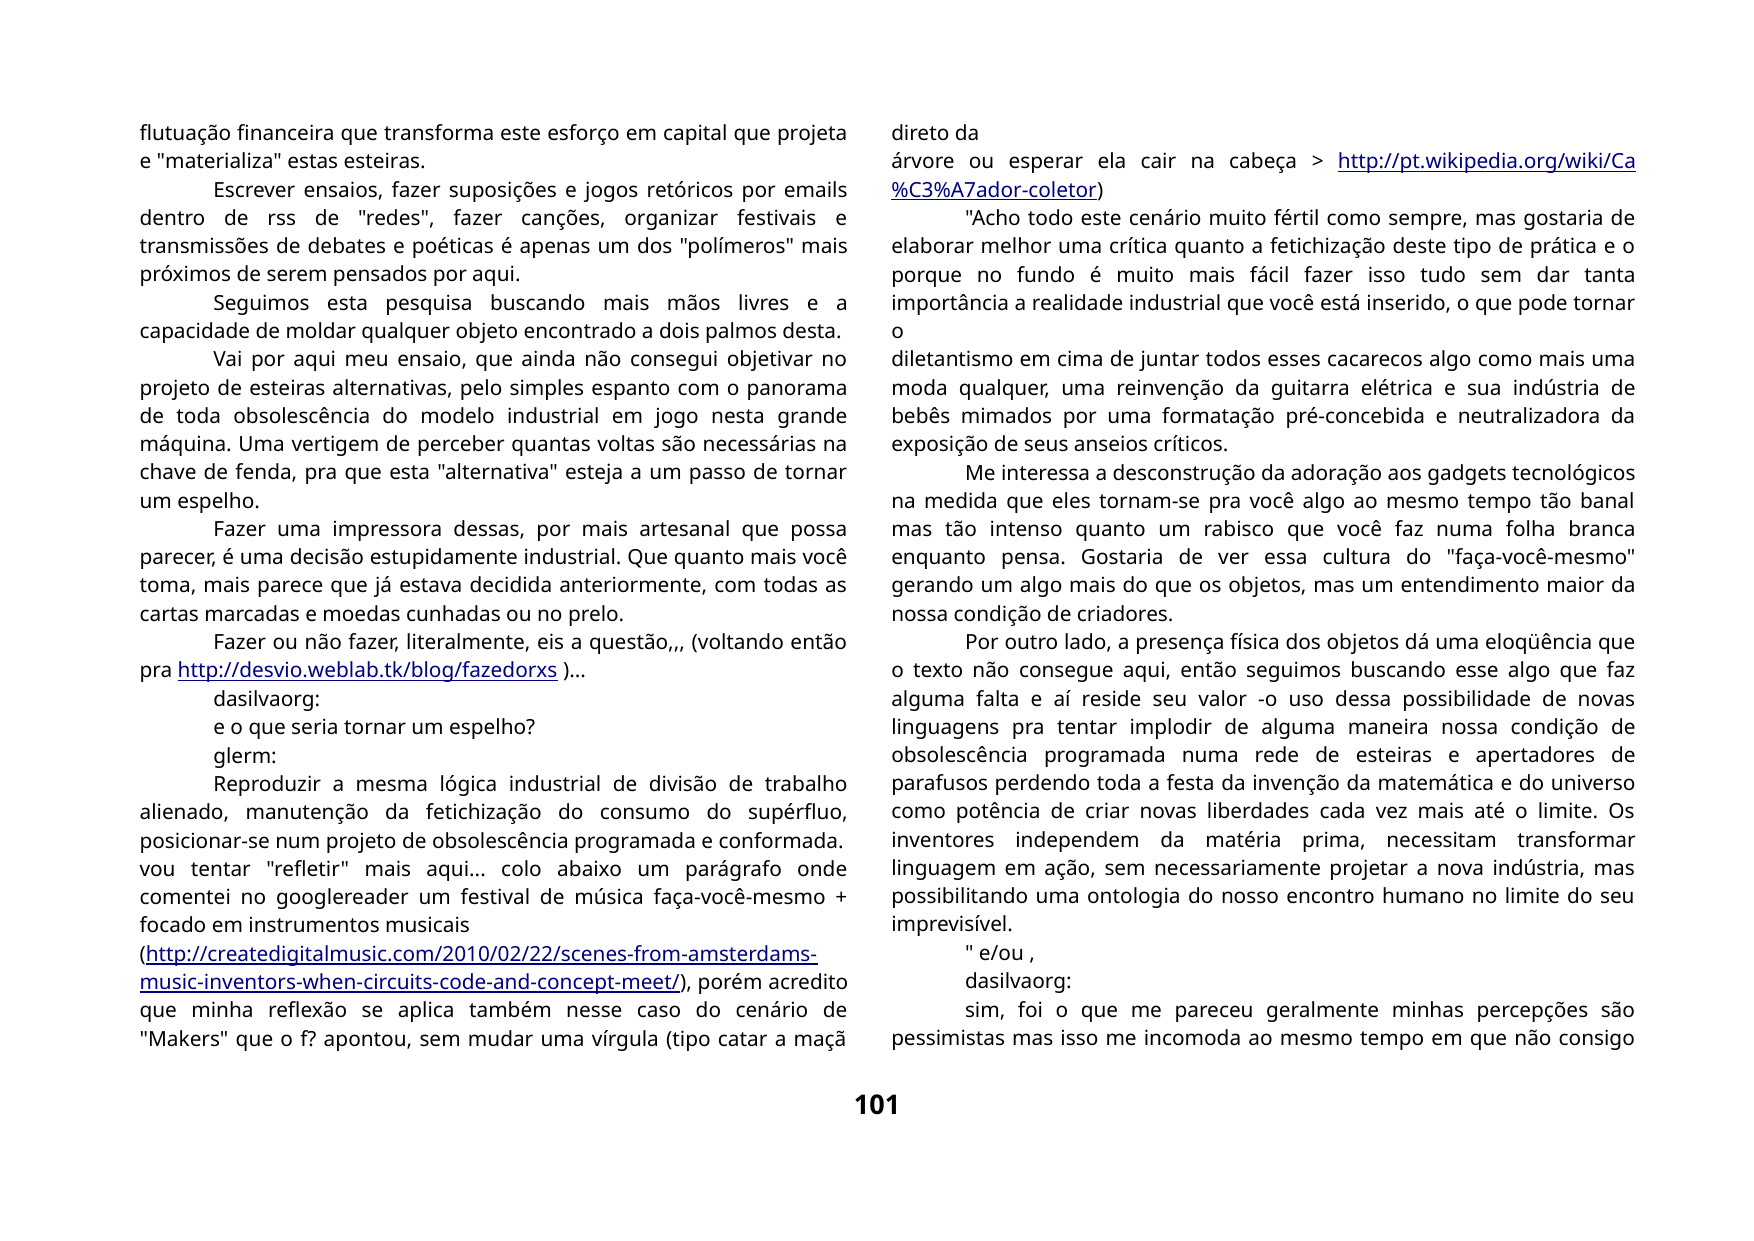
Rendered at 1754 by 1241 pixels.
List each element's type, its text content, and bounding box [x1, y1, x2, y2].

text sim, foi o que me pareceu geralmente minhas percepções são pessimistas mas isso me incomoda ao mesmo tempo em que não consigo [891, 995, 1636, 1052]
text " e/ou , [891, 938, 1636, 966]
text diletantismo em cima de juntar todos esses cacarecos algo como mais uma moda qualquer, uma reinvenção da guitarra elétrica e sua indústria de bebês mimados por uma formatação pré-concebida e neutralizadora da exposição de seus anseios críticos. [891, 344, 1636, 458]
text Fazer uma impressora dessas, por mais artesanal que possa parecer, é uma decisão estupidamente industrial. Que quanto mais você toma, mais parece que já estava decidida anteriormente, com todas as cartas marcadas e moedas cunhadas ou no prelo. [139, 514, 848, 627]
text direto da [891, 118, 1636, 147]
text "Acho todo este cenário muito fértil como sempre, mas gostaria de elaborar melhor uma crítica quanto a fetichização deste tipo de prática e o porque no fundo é muito mais fácil fazer isso tudo sem dar tanta importância a realidade industrial que você está inserido, o que pode tornar o [891, 203, 1636, 344]
text árvore ou esperar ela cair na cabeça ­> http://pt.wikipedia.org/wiki/Ca%C3%A7ador-coletor) [891, 147, 1636, 203]
text Escrever ensaios, fazer suposições e jogos retóricos por emails dentro de rss de "redes", fazer canções, organizar festivais e transmissões de debates e poéticas é apenas um dos "polímeros" mais próximos de serem pensados por aqui. [139, 175, 848, 288]
text Vai por aqui meu ensaio, que ainda não consegui objetivar no projeto de esteiras alternativas, pelo simples espanto com o panorama de toda obsolescência do modelo industrial em jogo nesta grande máquina. Uma vertigem de perceber quantas voltas são necessárias na chave de fenda, pra que esta "alternativa" esteja a um passo de tornar um espelho. [139, 344, 848, 514]
text Me interessa a desconstrução da adoração aos gadgets tecnológicos na medida que eles tornam-se pra você algo ao mesmo tempo tão banal mas tão intenso quanto um rabisco que você faz numa folha branca enquanto pensa. Gostaria de ver essa cultura do "faça-você-mesmo" gerando um algo mais do que os objetos, mas um entendimento maior da nossa condição de criadores. [891, 458, 1636, 627]
text vou tentar "refletir" mais aqui... colo abaixo um parágrafo onde comentei no googlereader um festival de música faça-você-mesmo + focado em instrumentos musicais [139, 854, 848, 939]
text (http://createdigitalmusic.com/2010/02/22/scenes-from-amsterdams-music-inventors-when-circuits-code-and-concept-meet/), porém acredito que minha reflexão se aplica também nesse caso do cenário de "Makers" que o f? apontou, sem mudar uma vírgula (tipo catar a maçã [139, 939, 848, 1052]
text Reproduzir a mesma lógica industrial de divisão de trabalho alienado, manutenção da fetichização do consumo do supérfluo, posicionar-se num projeto de obsolescência programada e conformada. [139, 769, 848, 854]
text flutuação financeira que transforma este esforço em capital que projeta e "materializa" estas esteiras. [139, 118, 848, 175]
text e o que seria tornar um espelho? [139, 712, 848, 741]
text glerm: [139, 741, 848, 769]
text Fazer ou não fazer, literalmente, eis a questão,,, (voltando então pra http://desvio.weblab.tk/blog/fazedorxs )... [139, 627, 848, 684]
text dasilvaorg: [891, 966, 1636, 995]
text dasilvaorg: [139, 684, 848, 712]
text Seguimos esta pesquisa buscando mais mãos livres e a capacidade de moldar qualquer objeto encontrado a dois palmos desta. [139, 288, 848, 344]
text Por outro lado, a presença física dos objetos dá uma eloqüência que o texto não consegue aqui, então seguimos buscando esse algo que faz alguma falta e aí reside seu valor -o uso dessa possibilidade de novas linguagens pra tentar implodir de alguma maneira nossa condição de obsolescência programada numa rede de esteiras e apertadores de parafusos perdendo toda a festa da invenção da matemática e do universo como potência de criar novas liberdades cada vez mais até o limite. Os inventores independem da matéria prima, necessitam transformar linguagem em ação, sem necessariamente projetar a nova indústria, mas possibilitando uma ontologia do nosso encontro humano no limite do seu imprevisível. [891, 627, 1636, 938]
